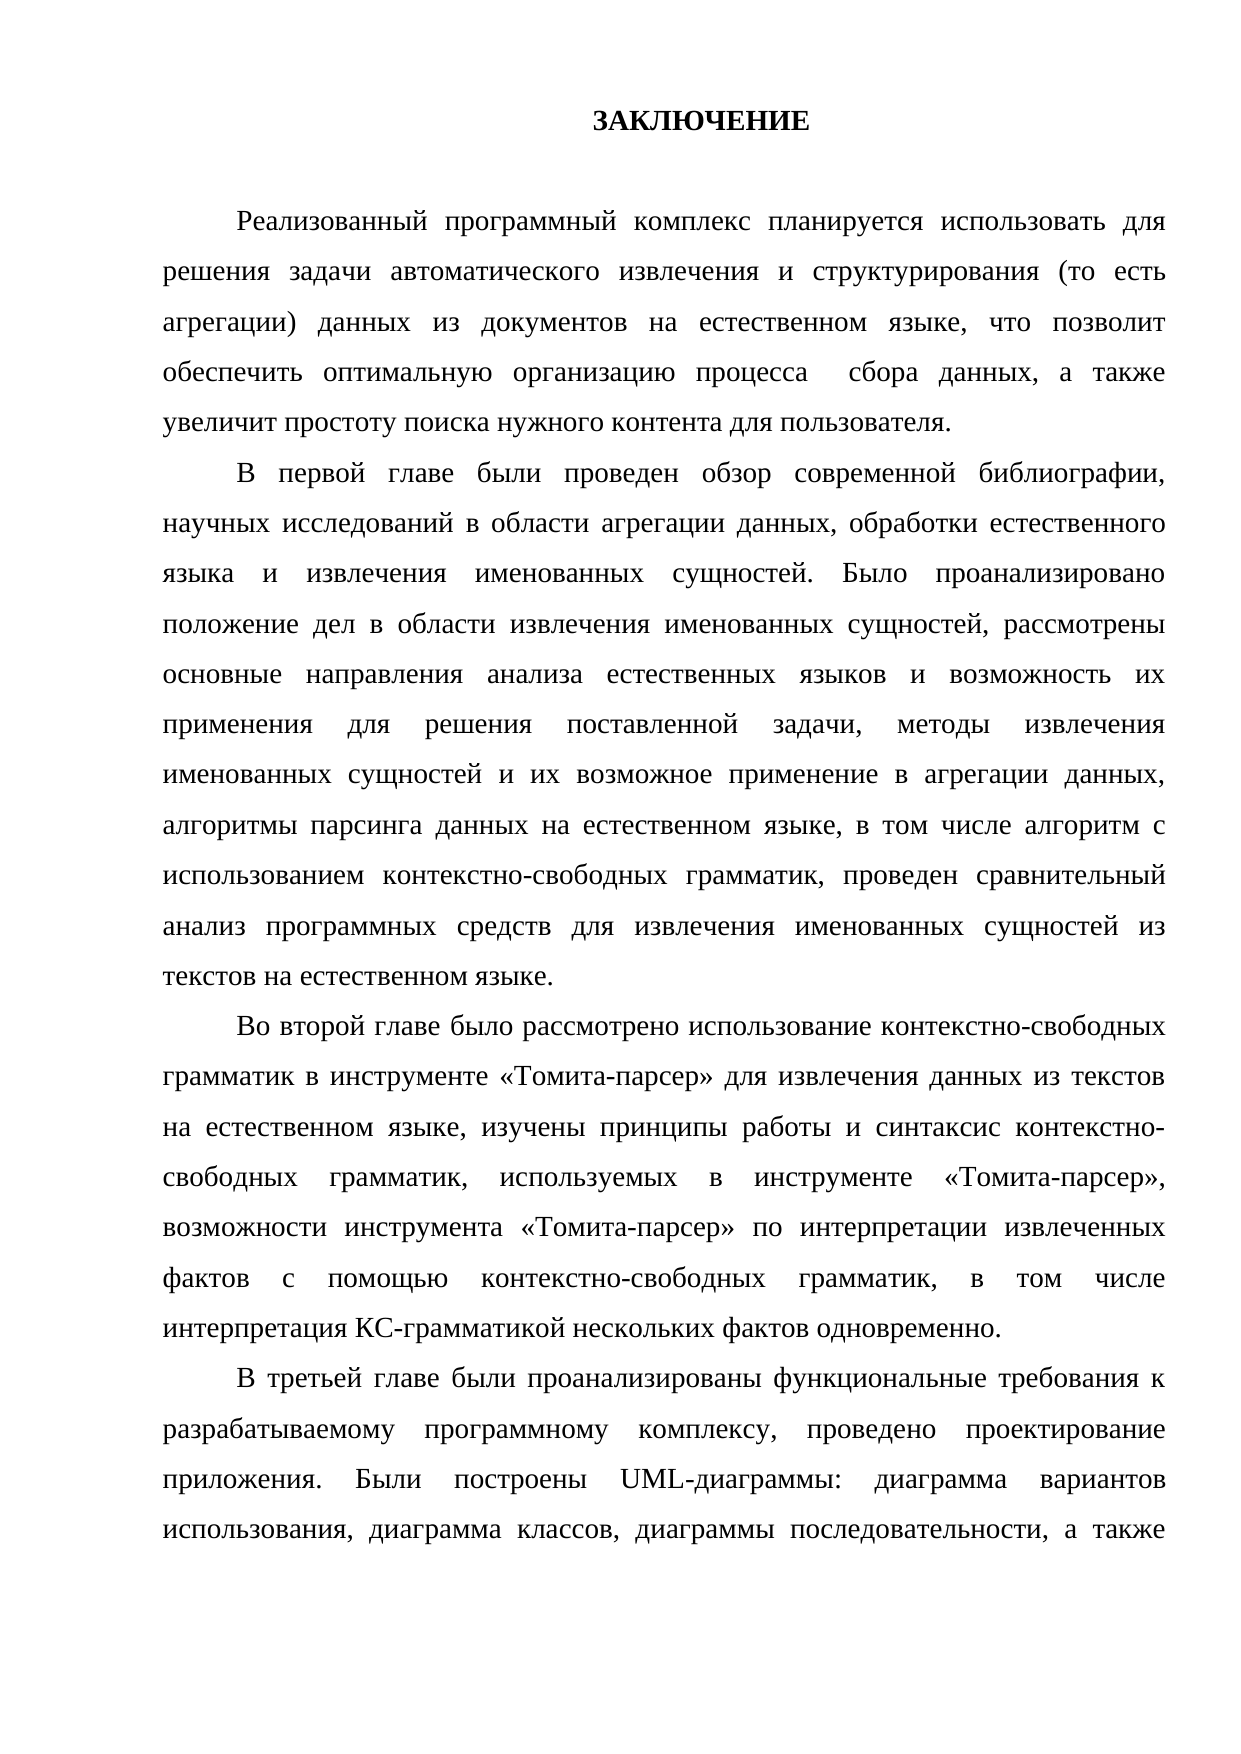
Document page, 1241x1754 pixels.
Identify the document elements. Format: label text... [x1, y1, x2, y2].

text В третьей главе были проанализированы функциональные требования к разрабатываемому программному комплексу, проведено проектирование приложения. Были построены UML-диаграммы: диаграмма вариантов использования, диаграмма классов, диаграммы последовательности, а также [162, 1360, 1166, 1545]
subtitle ЗАКЛЮЧЕНИЕ [162, 103, 1166, 136]
text Во второй главе было рассмотрено использование контекстно-свободных грамматик в инструменте «Томита-парсер» для извлечения данных из текстов на естественном языке, изучены принципы работы и синтаксис контекстно-свободных грамматик, используемых в инструменте «Томита-парсер», возможности инструмента «Томита-парсер» по интерпретации извлеченных фактов с помощью контекстно-свободных грамматик, в том числе интерпретация КС-грамматикой нескольких фактов одновременно. [162, 1008, 1166, 1344]
text Реализованный программный комплекс планируется использовать для решения задачи автоматического извлечения и структурирования (то есть агрегации) данных из документов на естественном языке, что позволит обеспечить оптимальную организацию процесса сбора данных, а также увеличит простоту поиска нужного контента для пользователя. [162, 203, 1166, 438]
text В первой главе были проведен обзор современной библиографии, научных исследований в области агрегации данных, обработки естественного языка и извлечения именованных сущностей. Было проанализировано положение дел в области извлечения именованных сущностей, рассмотрены основные направления анализа естественных языков и возможность их применения для решения поставленной задачи, методы извлечения именованных сущностей и их возможное применение в агрегации данных, алгоритмы парсинга данных на естественном языке, в том числе алгоритм с использованием контекстно-свободных грамматик, проведен сравнительный анализ программных средств для извлечения именованных сущностей из текстов на естественном языке. [162, 455, 1166, 991]
